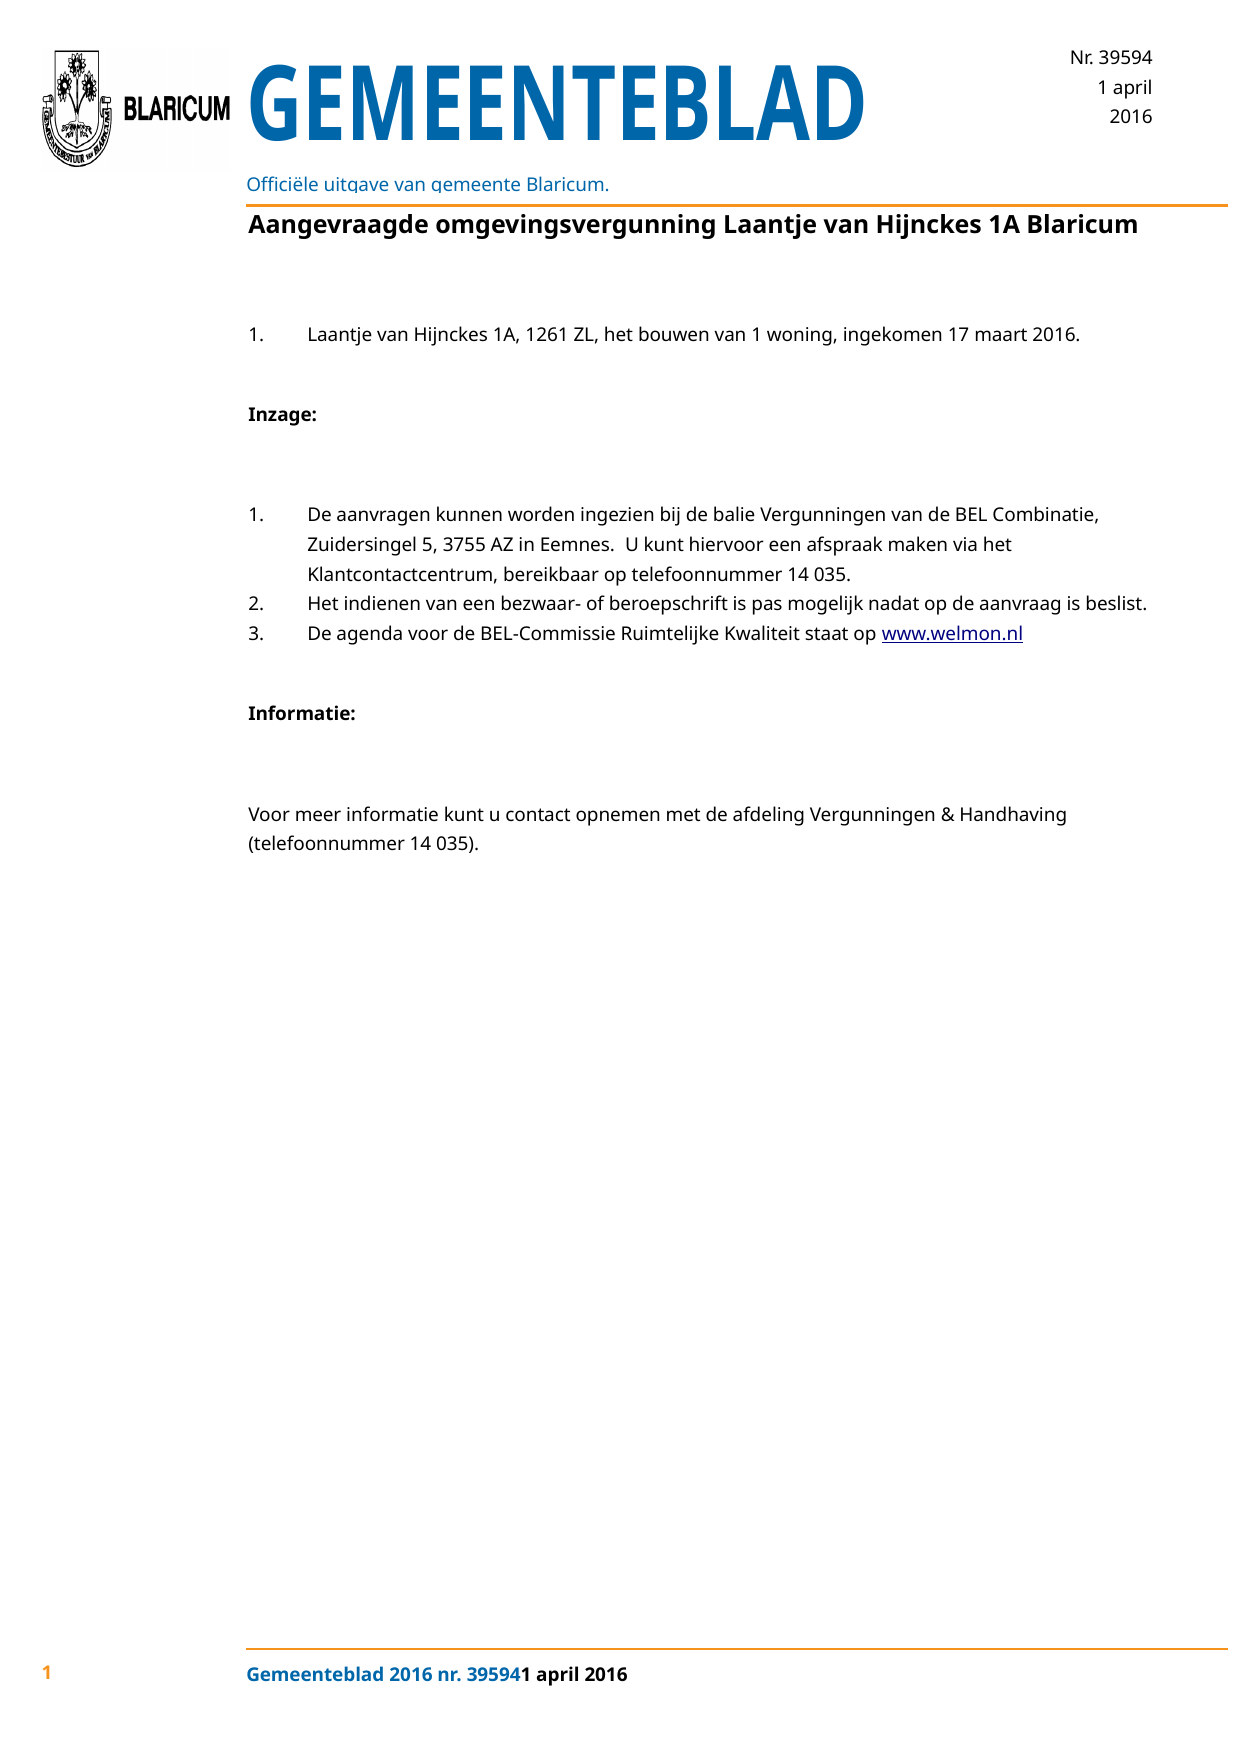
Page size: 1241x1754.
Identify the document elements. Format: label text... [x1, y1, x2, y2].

text Voor meer informatie kunt u contact opnemen met de afdeling Vergunningen & Handhaving (telefoonnummer 14 035). [248, 801, 1152, 856]
list De aanvragen kunnen worden ingezien bij de balie Vergunningen van de BEL Combinatie, Zuidersingel 5, 3755 AZ in Eemnes. U kunt hiervoor een afspraak maken via het Klantcontactcentrum, bereikbaar op telefoonnummer 14 035. [248, 502, 1152, 586]
text Aangevraagde omgevingsvergunning Laantje van Hijnckes 1A Blaricum [248, 207, 1152, 241]
list Laantje van Hijnckes 1A, 1261 ZL, het bouwen van 1 woning, ingekomen 17 maart 2016. [248, 321, 1152, 346]
text Inzage: [248, 401, 1152, 426]
picture [41, 47, 231, 172]
list De agenda voor de BEL-Commissie Ruimtelijke Kwaliteit staat op www.welmon.nl [248, 620, 1152, 646]
text Informatie: [248, 700, 1152, 726]
list Het indienen van een bezwaar- of beroepschrift is pas mogelijk nadat op de aanvraag is beslist. [248, 590, 1152, 616]
